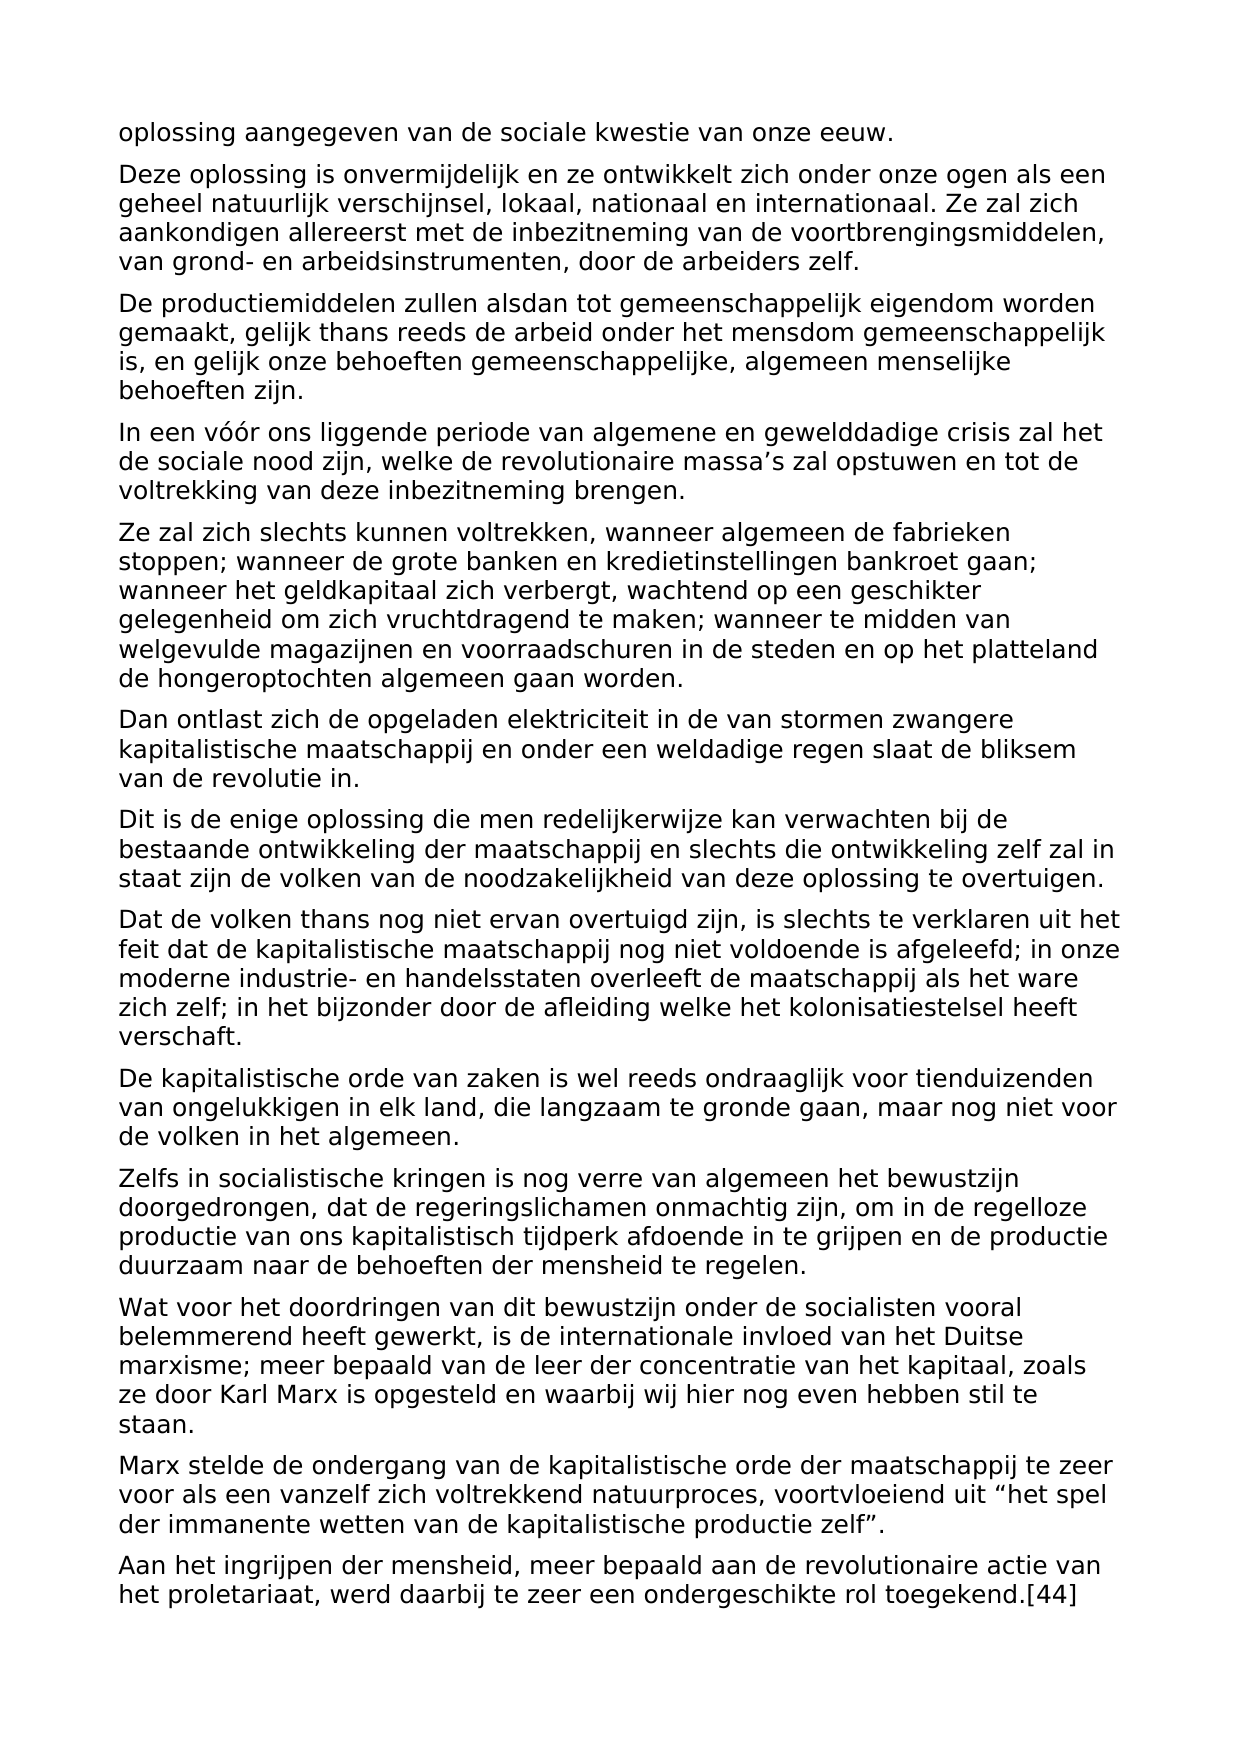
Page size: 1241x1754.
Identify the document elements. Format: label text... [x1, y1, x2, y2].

text In een vóór ons liggende periode van algemene en gewelddadige crisis zal het de sociale nood zijn, welke de revolutionaire massa’s zal opstuwen en tot de voltrekking van deze inbezitneming brengen. [118, 418, 1122, 506]
text Aan het ingrijpen der mensheid, meer bepaald aan de revolutionaire actie van het proletariaat, werd daarbij te zeer een ondergeschikte rol toegekend.[44] [118, 1551, 1122, 1610]
text Dat de volken thans nog niet ervan overtuigd zijn, is slechts te verklaren uit het feit dat de kapitalistische maatschappij nog niet voldoende is afgeleefd; in onze moderne industrie- en handelsstaten overleeft de maatschappij als het ware zich zelf; in het bijzonder door de afleiding welke het kolonisatiestelsel heeft verschaft. [118, 906, 1122, 1051]
text Marx stelde de ondergang van de kapitalistische orde der maatschappij te zeer voor als een vanzelf zich voltrekkend natuurproces, voortvloeiend uit “het spel der immanente wetten van de kapitalistische productie zelf”. [118, 1451, 1122, 1539]
text Wat voor het doordringen van dit bewustzijn onder de socialisten vooral belemmerend heeft gewerkt, is de internationale invloed van het Duitse marxisme; meer bepaald van de leer der concentratie van het kapitaal, zoals ze door Karl Marx is opgesteld en waarbij wij hier nog even hebben stil te staan. [118, 1293, 1122, 1439]
text De kapitalistische orde van zaken is wel reeds ondraaglijk voor tienduizenden van ongelukkigen in elk land, die langzaam te gronde gaan, maar nog niet voor de volken in het algemeen. [118, 1064, 1122, 1151]
text Dan ontlast zich de opgeladen elektriciteit in de van stormen zwangere kapitalistische maatschappij en onder een weldadige regen slaat de bliksem van de revolutie in. [118, 706, 1122, 793]
text Ze zal zich slechts kunnen voltrekken, wanneer algemeen de fabrieken stoppen; wanneer de grote banken en kredietinstellingen bankroet gaan; wanneer het geldkapitaal zich verbergt, wachtend op een geschikter gelegenheid om zich vruchtdragend te maken; wanneer te midden van welgevulde magazijnen en voorraadschuren in de steden en op het platteland de hongeroptochten algemeen gaan worden. [118, 518, 1122, 693]
text Dit is de enige oplossing die men redelijkerwijze kan verwachten bij de bestaande ontwikkeling der maatschappij en slechts die ontwikkeling zelf zal in staat zijn de volken van de noodzakelijkheid van deze oplossing te overtuigen. [118, 806, 1122, 893]
text Zelfs in socialistische kringen is nog verre van algemeen het bewustzijn doorgedrongen, dat de regeringslichamen onmachtig zijn, om in de regelloze productie van ons kapitalistisch tijdperk afdoende in te grijpen en de productie duurzaam naar de behoeften der mensheid te regelen. [118, 1164, 1122, 1281]
text oplossing aangegeven van de sociale kwestie van onze eeuw. [118, 118, 1122, 147]
text De productiemiddelen zullen alsdan tot gemeenschappelijk eigendom worden gemaakt, gelijk thans reeds de arbeid onder het mensdom gemeenschappelijk is, en gelijk onze behoeften gemeenschappelijke, algemeen menselijke behoeften zijn. [118, 289, 1122, 406]
text Deze oplossing is onvermijdelijk en ze ontwikkelt zich onder onze ogen als een geheel natuurlijk verschijnsel, lokaal, nationaal en internationaal. Ze zal zich aankondigen allereerst met de inbezitneming van de voortbrengingsmiddelen, van grond- en arbeidsinstrumenten, door de arbeiders zelf. [118, 160, 1122, 276]
